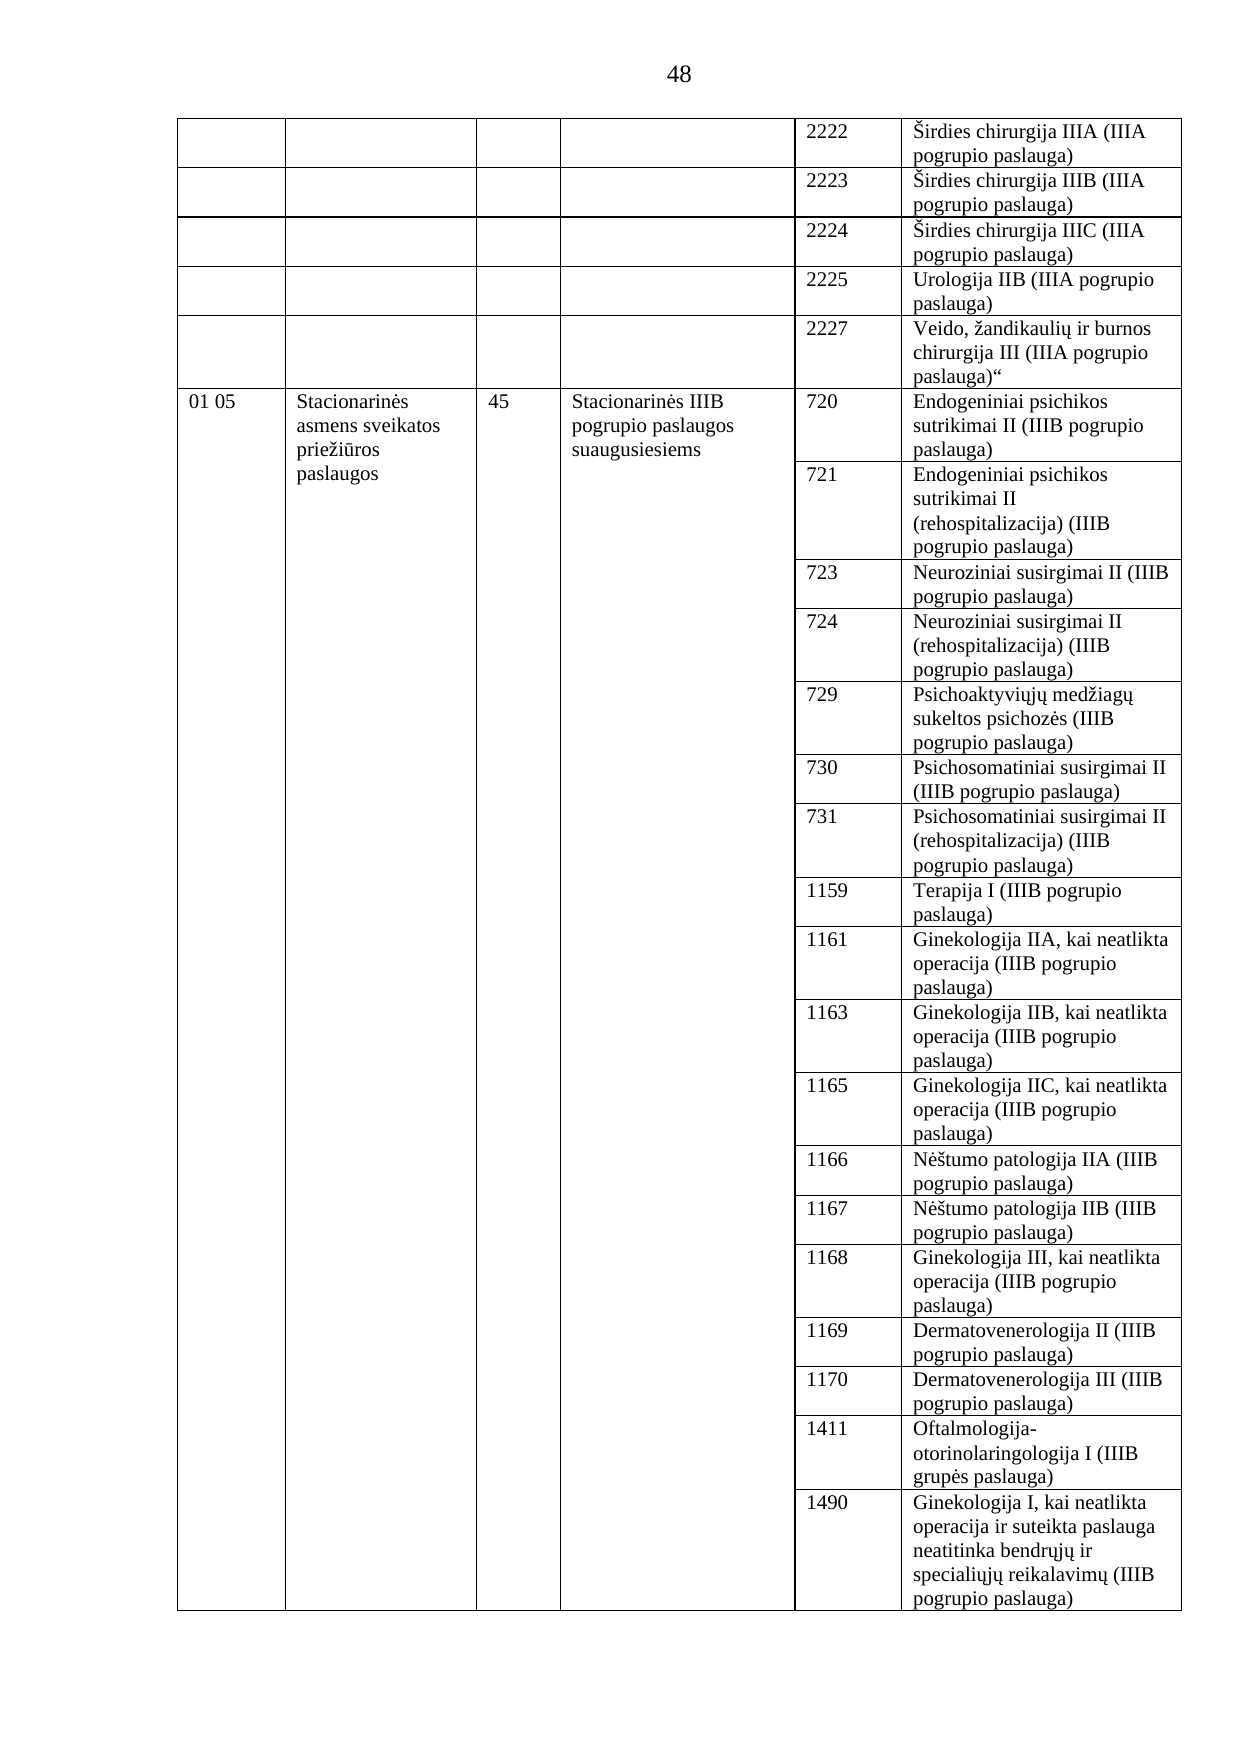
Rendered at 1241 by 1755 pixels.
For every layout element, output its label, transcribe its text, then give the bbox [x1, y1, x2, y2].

table_cell [178, 316, 285, 388]
table_cell Širdies chirurgija IIIB (IIIA pogrupio paslauga) [902, 168, 1181, 216]
table_cell 01 05 [178, 389, 285, 1610]
table_cell 1166 [796, 1146, 901, 1194]
table_cell 1167 [796, 1196, 901, 1244]
table_cell Terapija I (IIIB pogrupio paslauga) [902, 878, 1181, 926]
table_cell Neuroziniai susirgimai II (rehospitalizacija) (IIIB pogrupio paslauga) [902, 609, 1181, 681]
table_cell 730 [796, 755, 901, 803]
table_cell 1170 [796, 1367, 901, 1415]
table_cell 729 [796, 682, 901, 754]
table_cell 2224 [796, 218, 901, 266]
table_cell Stacionarinės asmens sveikatos priežiūros paslaugos [286, 389, 476, 1610]
table_cell 723 [796, 560, 901, 608]
table_cell 45 [477, 389, 560, 1610]
table_cell [178, 267, 285, 315]
table_cell 720 [796, 389, 901, 461]
table_cell [178, 119, 285, 167]
table_cell Stacionarinės IIIB pogrupio paslaugos suaugusiesiems [561, 389, 794, 1610]
table_cell 1490 [796, 1490, 901, 1610]
table_cell 2227 [796, 316, 901, 388]
table_cell Širdies chirurgija IIIA (IIIA pogrupio paslauga) [902, 119, 1181, 167]
table_cell 2223 [796, 168, 901, 216]
table_cell Veido, žandikaulių ir burnos chirurgija III (IIIA pogrupio paslauga)“ [902, 316, 1181, 388]
table_cell [286, 267, 476, 315]
table_cell 2222 [796, 119, 901, 167]
table_cell Endogeniniai psichikos sutrikimai II (rehospitalizacija) (IIIB pogrupio paslauga) [902, 462, 1181, 558]
table_cell [178, 218, 285, 266]
table_cell [286, 119, 476, 167]
table_cell [477, 168, 560, 216]
table_cell Ginekologija IIB, kai neatlikta operacija (IIIB pogrupio paslauga) [902, 1000, 1181, 1072]
table_cell Psichoaktyviųjų medžiagų sukeltos psichozės (IIIB pogrupio paslauga) [902, 682, 1181, 754]
table_cell [561, 218, 794, 266]
table_cell Ginekologija IIA, kai neatlikta operacija (IIIB pogrupio paslauga) [902, 927, 1181, 999]
table_cell [561, 168, 794, 216]
table_cell Psichosomatiniai susirgimai II (IIIB pogrupio paslauga) [902, 755, 1181, 803]
table_cell [286, 218, 476, 266]
table_cell 1411 [796, 1416, 901, 1488]
table_cell [477, 218, 560, 266]
table_cell Psichosomatiniai susirgimai II (rehospitalizacija) (IIIB pogrupio paslauga) [902, 804, 1181, 877]
table_cell Ginekologija IIC, kai neatlikta operacija (IIIB pogrupio paslauga) [902, 1073, 1181, 1145]
table_cell 721 [796, 462, 901, 558]
table_cell 1165 [796, 1073, 901, 1145]
table_cell 2225 [796, 267, 901, 315]
table_cell [477, 119, 560, 167]
table_cell Urologija IIB (IIIA pogrupio paslauga) [902, 267, 1181, 315]
table_cell [286, 316, 476, 388]
table_cell [286, 168, 476, 216]
table_cell Dermatovenerologija II (IIIB pogrupio paslauga) [902, 1318, 1181, 1366]
table_cell [561, 119, 794, 167]
table_cell Oftalmologija-otorinolaringologija I (IIIB grupės paslauga) [902, 1416, 1181, 1488]
table_cell Ginekologija III, kai neatlikta operacija (IIIB pogrupio paslauga) [902, 1245, 1181, 1317]
table_cell Ginekologija I, kai neatlikta operacija ir suteikta paslauga neatitinka bendrųjų ir specialiųjų reikalavimų (IIIB pogrupio paslauga) [902, 1490, 1181, 1610]
table_cell 1163 [796, 1000, 901, 1072]
table_cell [477, 316, 560, 388]
table_cell 1161 [796, 927, 901, 999]
table_cell Nėštumo patologija IIA (IIIB pogrupio paslauga) [902, 1146, 1181, 1194]
table_cell 731 [796, 804, 901, 877]
table_cell [561, 316, 794, 388]
table_cell Širdies chirurgija IIIC (IIIA pogrupio paslauga) [902, 218, 1181, 266]
table_cell Dermatovenerologija III (IIIB pogrupio paslauga) [902, 1367, 1181, 1415]
table_cell [477, 267, 560, 315]
table_cell Neuroziniai susirgimai II (IIIB pogrupio paslauga) [902, 560, 1181, 608]
table_cell [561, 267, 794, 315]
table_cell [178, 168, 285, 216]
table_cell 1168 [796, 1245, 901, 1317]
table_cell 724 [796, 609, 901, 681]
table_cell 1169 [796, 1318, 901, 1366]
table_cell 1159 [796, 878, 901, 926]
table_cell Endogeniniai psichikos sutrikimai II (IIIB pogrupio paslauga) [902, 389, 1181, 461]
table_cell Nėštumo patologija IIB (IIIB pogrupio paslauga) [902, 1196, 1181, 1244]
